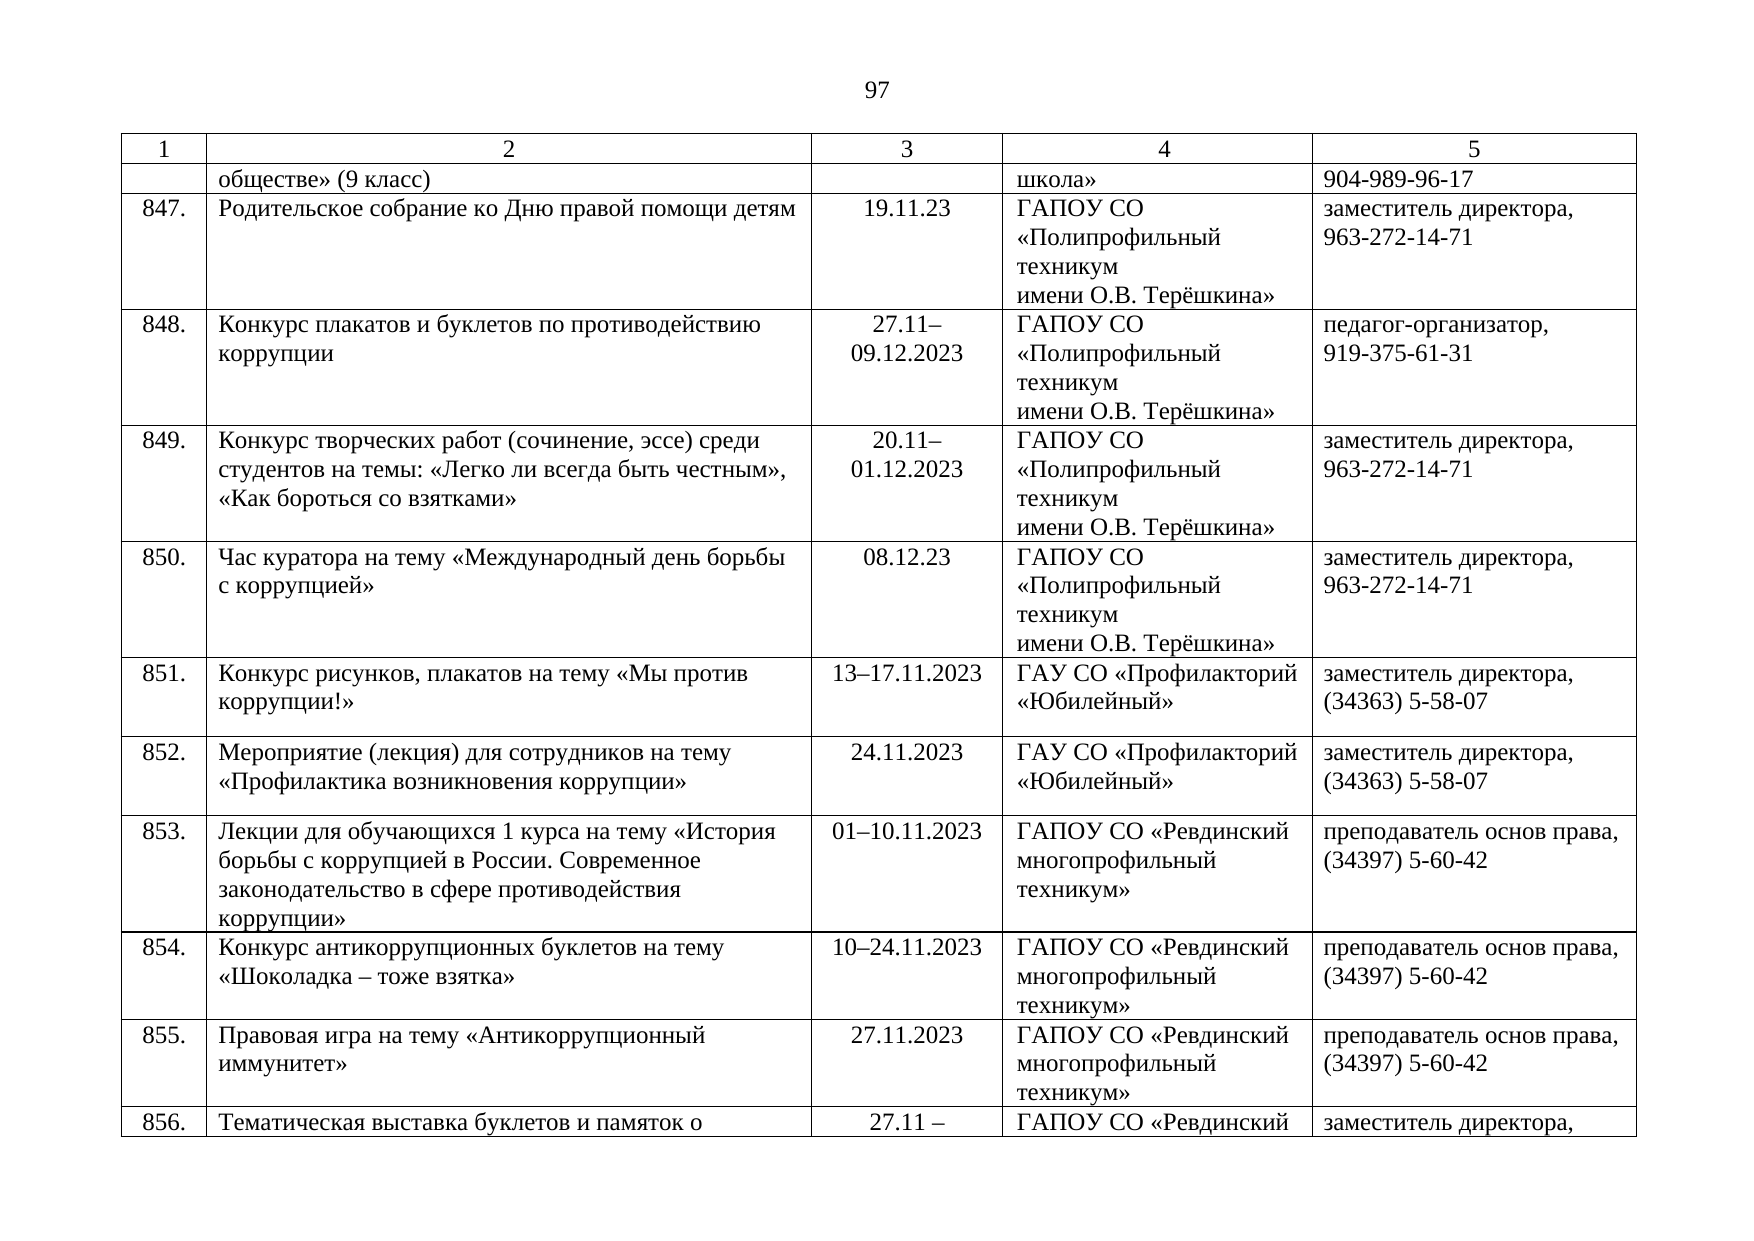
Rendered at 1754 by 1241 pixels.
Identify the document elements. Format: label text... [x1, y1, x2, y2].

table_cell Правовая игра на тему «Антикоррупционный иммунитет» [207, 1020, 811, 1106]
table_cell заместитель директора, 963-272-14-71 [1313, 194, 1636, 308]
table_cell Конкурс плакатов и буклетов по противодействию коррупции [207, 310, 811, 424]
table_cell заместитель директора, 963-272-14-71 [1313, 426, 1636, 541]
table_cell Родительское собрание ко Дню правой помощи детям [207, 194, 811, 308]
table_cell Конкурс антикоррупционных буклетов на тему «Шоколадка – тоже взятка» [207, 933, 811, 1019]
table_header 3 [812, 134, 1002, 163]
table_cell 10–24.11.2023 [812, 933, 1002, 1019]
table_cell [122, 816, 206, 931]
table_header 5 [1313, 134, 1636, 163]
table_cell педагог-организатор, 919-375-61-31 [1313, 310, 1636, 424]
table_cell [117, 931, 121, 1019]
table_cell [117, 736, 121, 815]
table_cell преподаватель основ права, (34397) 5-60-42 [1313, 1020, 1636, 1106]
table_cell ГАПОУ СО «Полипрофильный техникум имени О.В. Терёшкина» [1003, 194, 1312, 308]
table_cell [122, 1107, 206, 1136]
table_cell 01–10.11.2023 [812, 816, 1002, 931]
table_cell [122, 426, 206, 541]
table_cell ГАУ СО «Профилакторий «Юбилейный» [1003, 658, 1312, 736]
table_cell преподаватель основ права, (34397) 5-60-42 [1313, 816, 1636, 931]
table_cell [117, 309, 121, 424]
table_cell ГАУ СО «Профилакторий «Юбилейный» [1003, 737, 1312, 815]
table_header [117, 133, 121, 163]
table_cell обществе» (9 класс) [207, 164, 811, 192]
table_header 4 [1003, 134, 1312, 163]
table_cell [122, 542, 206, 657]
table_header 2 [207, 134, 811, 163]
table_cell Тематическая выставка буклетов и памяток о [207, 1107, 811, 1136]
table_cell 13–17.11.2023 [812, 658, 1002, 736]
table_cell [122, 933, 206, 1019]
table_cell [122, 194, 206, 308]
table_cell 904-989-96-17 [1313, 164, 1636, 192]
table_cell ГАПОУ СО «Полипрофильный техникум имени О.В. Терёшкина» [1003, 542, 1312, 657]
table_cell Час куратора на тему «Международный день борьбы с коррупцией» [207, 542, 811, 657]
table_cell [117, 425, 121, 541]
table_cell [117, 1106, 121, 1136]
table_cell [117, 1019, 121, 1106]
table_cell 27.11 – [812, 1107, 1002, 1136]
table_cell ГАПОУ СО «Полипрофильный техникум имени О.В. Терёшкина» [1003, 426, 1312, 541]
table_cell 20.11–01.12.2023 [812, 426, 1002, 541]
table_cell [122, 658, 206, 736]
table_cell [122, 1020, 206, 1106]
table_cell ГАПОУ СО «Полипрофильный техникум имени О.В. Терёшкина» [1003, 310, 1312, 424]
table_cell Конкурс творческих работ (сочинение, эссе) среди студентов на темы: «Легко ли всегда быть честным», «Как бороться со взятками» [207, 426, 811, 541]
table_cell заместитель директора, 963-272-14-71 [1313, 542, 1636, 657]
table_cell Лекции для обучающихся 1 курса на тему «История борьбы с коррупцией в России. Современное законодательство в сфере противодействия коррупции» [207, 816, 811, 931]
table_header 1 [122, 134, 206, 163]
table_cell заместитель директора, [1313, 1107, 1636, 1136]
table_cell ГАПОУ СО «Ревдинский многопрофильный техникум» [1003, 1020, 1312, 1106]
table_cell ГАПОУ СО «Ревдинский многопрофильный техникум» [1003, 816, 1312, 931]
table_cell Мероприятие (лекция) для сотрудников на тему «Профилактика возникновения коррупции» [207, 737, 811, 815]
table_cell 24.11.2023 [812, 737, 1002, 815]
table_cell [122, 737, 206, 815]
table_cell 27.11.2023 [812, 1020, 1002, 1106]
table_cell 08.12.23 [812, 542, 1002, 657]
table_cell 27.11–09.12.2023 [812, 310, 1002, 424]
table_cell [117, 815, 121, 931]
table_cell Конкурс рисунков, плакатов на тему «Мы против коррупции!» [207, 658, 811, 736]
table_cell преподаватель основ права, (34397) 5-60-42 [1313, 933, 1636, 1019]
table_cell [122, 310, 206, 424]
table_cell 19.11.23 [812, 194, 1002, 308]
table_cell [122, 164, 206, 192]
table_cell ГАПОУ СО «Ревдинский многопрофильный техникум» [1003, 933, 1312, 1019]
table_cell заместитель директора, (34363) 5-58-07 [1313, 737, 1636, 815]
table_cell [117, 193, 121, 308]
table_cell заместитель директора, (34363) 5-58-07 [1313, 658, 1636, 736]
table_cell ГАПОУ СО «Ревдинский [1003, 1107, 1312, 1136]
table_cell школа» [1003, 164, 1312, 192]
table_cell [117, 541, 121, 657]
table_cell [117, 657, 121, 736]
table_cell [812, 164, 1002, 192]
table_cell [117, 163, 121, 192]
